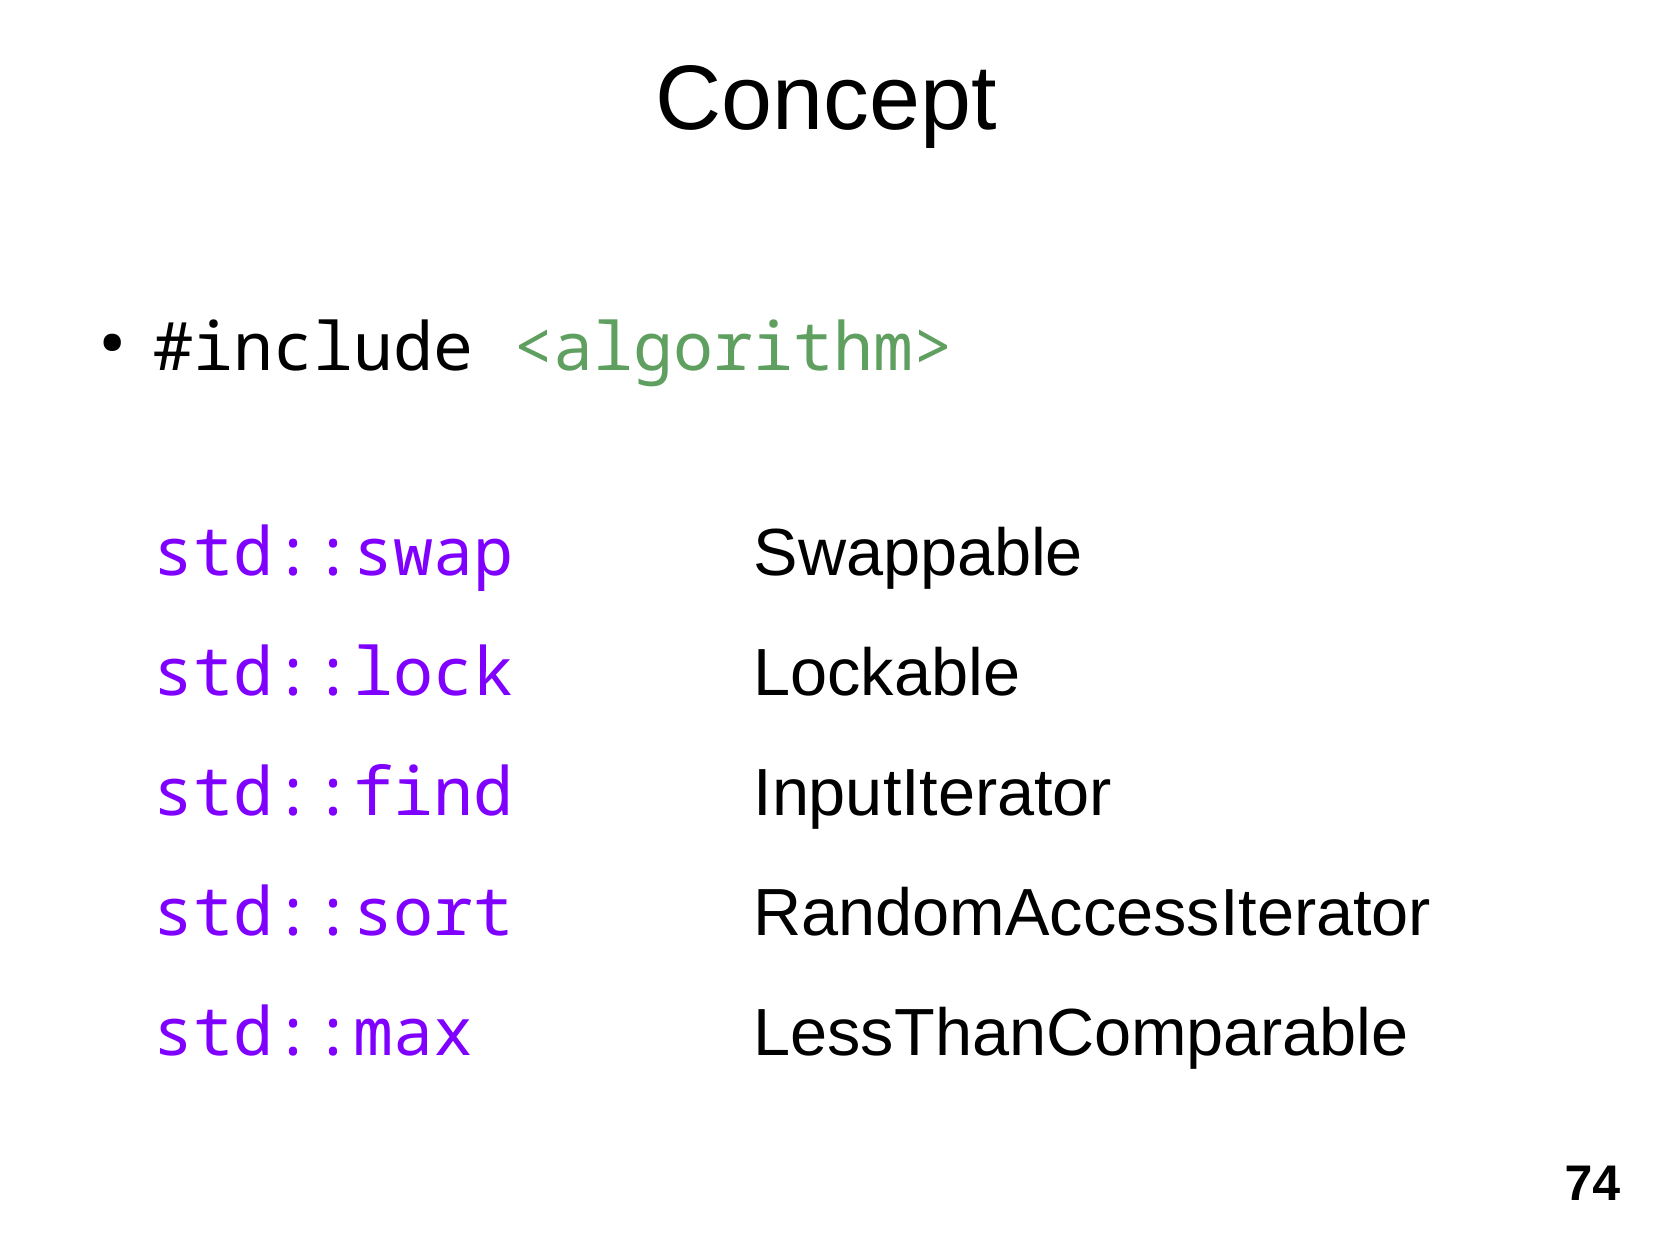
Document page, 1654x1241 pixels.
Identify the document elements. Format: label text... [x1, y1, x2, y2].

list #include <algorithm> std::swap Swappable std::lock Lockable std::find InputIterator std::sort RandomAccessIterator std::max LessThanComparable [82, 195, 1571, 1156]
title Concept [82, 15, 1571, 181]
